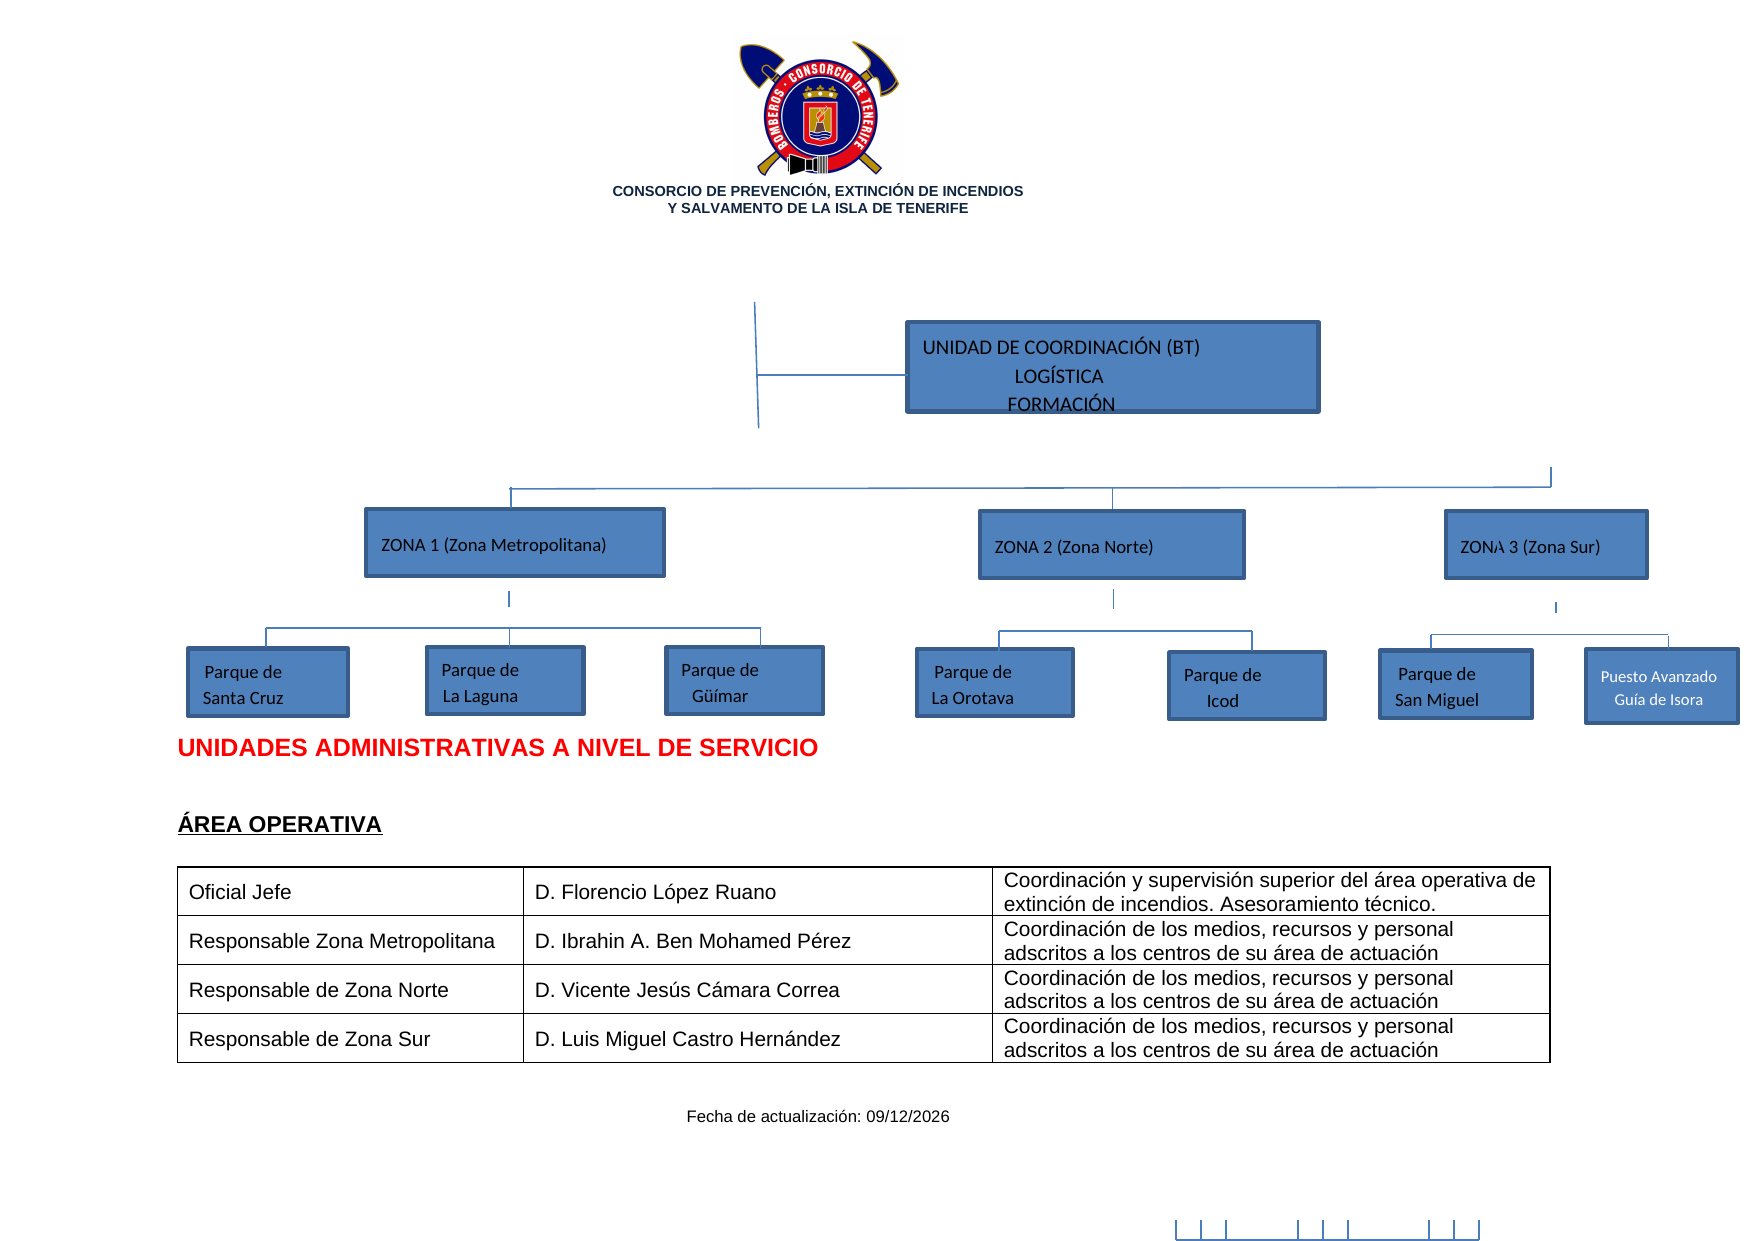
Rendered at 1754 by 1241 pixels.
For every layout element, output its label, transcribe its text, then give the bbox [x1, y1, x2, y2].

table_cell Coordinación de los medios, recursos y personal adscritos a los centros de su área de actuación [993, 916, 1549, 964]
table_cell Coordinación de los medios, recursos y personal adscritos a los centros de su área de actuación [993, 965, 1549, 1013]
table_header Coordinación y supervisión superior del área operativa de extinción de incendios. Asesoramiento técnico. [993, 868, 1549, 915]
table_cell Responsable de Zona Sur [178, 1014, 523, 1062]
table_cell Responsable Zona Metropolitana [178, 916, 523, 964]
table_cell D. Luis Miguel Castro Hernández [524, 1014, 992, 1062]
table_cell Coordinación de los medios, recursos y personal adscritos a los centros de su área de actuación [993, 1014, 1549, 1062]
subtitle UNIDADES ADMINISTRATIVAS A NIVEL DE SERVICIO [177, 733, 1459, 762]
table_cell Responsable de Zona Norte [178, 965, 523, 1013]
subtitle ÁREA OPERATIVA [177, 811, 1459, 838]
table_header D. Florencio López Ruano [524, 868, 992, 915]
table_cell D. Ibrahin A. Ben Mohamed Pérez [524, 916, 992, 964]
table_cell D. Vicente Jesús Cámara Correa [524, 965, 992, 1013]
table_header Oficial Jefe [178, 868, 523, 915]
